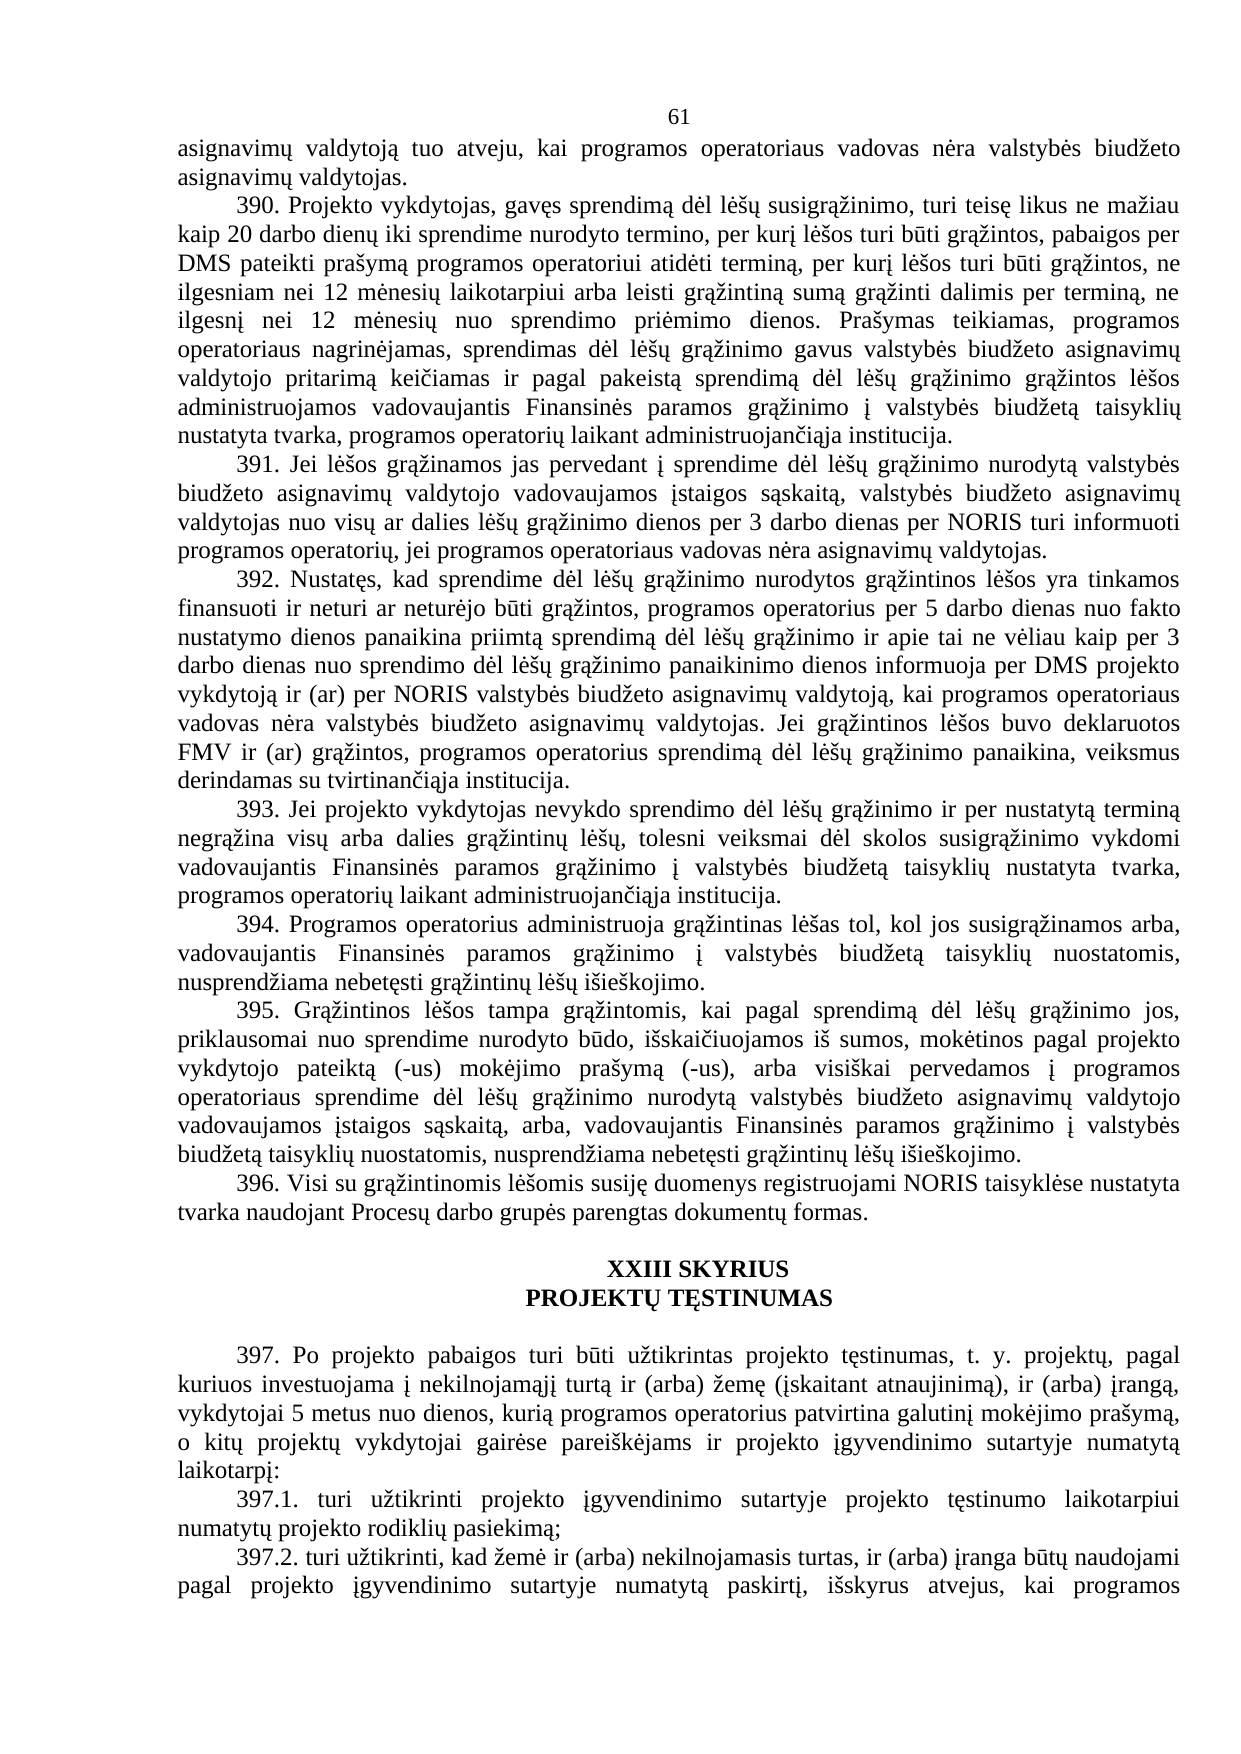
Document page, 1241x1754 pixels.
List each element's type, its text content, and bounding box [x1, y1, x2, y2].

text 393. Jei projekto vykdytojas nevykdo sprendimo dėl lėšų grąžinimo ir per nustatytą terminą negrąžina visų arba dalies grąžintinų lėšų, tolesni veiksmai dėl skolos susigrąžinimo vykdomi vadovaujantis Finansinės paramos grąžinimo į valstybės biudžetą taisyklių nustatyta tvarka, programos operatorių laikant administruojančiąja institucija. [177, 794, 1181, 909]
text 397.1. turi užtikrinti projekto įgyvendinimo sutartyje projekto tęstinumo laikotarpiui numatytų projekto rodiklių pasiekimą; [177, 1484, 1181, 1542]
text 397.2. turi užtikrinti, kad žemė ir (arba) nekilnojamasis turtas, ir (arba) įranga būtų naudojami pagal projekto įgyvendinimo sutartyje numatytą paskirtį, išskyrus atvejus, kai programos [177, 1542, 1181, 1599]
text 392. Nustatęs, kad sprendime dėl lėšų grąžinimo nurodytos grąžintinos lėšos yra tinkamos finansuoti ir neturi ar neturėjo būti grąžintos, programos operatorius per 5 darbo dienas nuo fakto nustatymo dienos panaikina priimtą sprendimą dėl lėšų grąžinimo ir apie tai ne vėliau kaip per 3 darbo dienas nuo sprendimo dėl lėšų grąžinimo panaikinimo dienos informuoja per DMS projekto vykdytoją ir (ar) per NORIS valstybės biudžeto asignavimų valdytoją, kai programos operatoriaus vadovas nėra valstybės biudžeto asignavimų valdytojas. Jei grąžintinos lėšos buvo deklaruotos FMV ir (ar) grąžintos, programos operatorius sprendimą dėl lėšų grąžinimo panaikina, veiksmus derindamas su tvirtinančiąja institucija. [177, 564, 1181, 794]
text asignavimų valdytoją tuo atveju, kai programos operatoriaus vadovas nėra valstybės biudžeto asignavimų valdytojas. [177, 133, 1181, 190]
text 394. Programos operatorius administruoja grąžintinas lėšas tol, kol jos susigrąžinamos arba, vadovaujantis Finansinės paramos grąžinimo į valstybės biudžetą taisyklių nuostatomis, nusprendžiama nebetęsti grąžintinų lėšų išieškojimo. [177, 909, 1181, 995]
text Projektų tęstinumas [177, 1283, 1181, 1312]
text 397. Po projekto pabaigos turi būti užtikrintas projekto tęstinumas, t. y. projektų, pagal kuriuos investuojama į nekilnojamąjį turtą ir (arba) žemę (įskaitant atnaujinimą), ir (arba) įrangą, vykdytojai 5 metus nuo dienos, kurią programos operatorius patvirtina galutinį mokėjimo prašymą, o kitų projektų vykdytojai gairėse pareiškėjams ir projekto įgyvendinimo sutartyje numatytą laikotarpį: [177, 1340, 1181, 1484]
text 395. Grąžintinos lėšos tampa grąžintomis, kai pagal sprendimą dėl lėšų grąžinimo jos, priklausomai nuo sprendime nurodyto būdo, išskaičiuojamos iš sumos, mokėtinos pagal projekto vykdytojo pateiktą (-us) mokėjimo prašymą (-us), arba visiškai pervedamos į programos operatoriaus sprendime dėl lėšų grąžinimo nurodytą valstybės biudžeto asignavimų valdytojo vadovaujamos įstaigos sąskaitą, arba, vadovaujantis Finansinės paramos grąžinimo į valstybės biudžetą taisyklių nuostatomis, nusprendžiama nebetęsti grąžintinų lėšų išieškojimo. [177, 995, 1181, 1168]
text 390. Projekto vykdytojas, gavęs sprendimą dėl lėšų susigrąžinimo, turi teisę likus ne mažiau kaip 20 darbo dienų iki sprendime nurodyto termino, per kurį lėšos turi būti grąžintos, pabaigos per DMS pateikti prašymą programos operatoriui atidėti terminą, per kurį lėšos turi būti grąžintos, ne ilgesniam nei 12 mėnesių laikotarpiui arba leisti grąžintiną sumą grąžinti dalimis per terminą, ne ilgesnį nei 12 mėnesių nuo sprendimo priėmimo dienos. Prašymas teikiamas, programos operatoriaus nagrinėjamas, sprendimas dėl lėšų grąžinimo gavus valstybės biudžeto asignavimų valdytojo pritarimą keičiamas ir pagal pakeistą sprendimą dėl lėšų grąžinimo grąžintos lėšos administruojamos vadovaujantis Finansinės paramos grąžinimo į valstybės biudžetą taisyklių nustatyta tvarka, programos operatorių laikant administruojančiąja institucija. [177, 190, 1181, 449]
text 396. Visi su grąžintinomis lėšomis susiję duomenys registruojami NORIS taisyklėse nustatyta tvarka naudojant Procesų darbo grupės parengtas dokumentų formas. [177, 1168, 1181, 1225]
text XXIII SKYRIUS [215, 1254, 1181, 1283]
text 391. Jei lėšos grąžinamos jas pervedant į sprendime dėl lėšų grąžinimo nurodytą valstybės biudžeto asignavimų valdytojo vadovaujamos įstaigos sąskaitą, valstybės biudžeto asignavimų valdytojas nuo visų ar dalies lėšų grąžinimo dienos per 3 darbo dienas per NORIS turi informuoti programos operatorių, jei programos operatoriaus vadovas nėra asignavimų valdytojas. [177, 449, 1181, 564]
